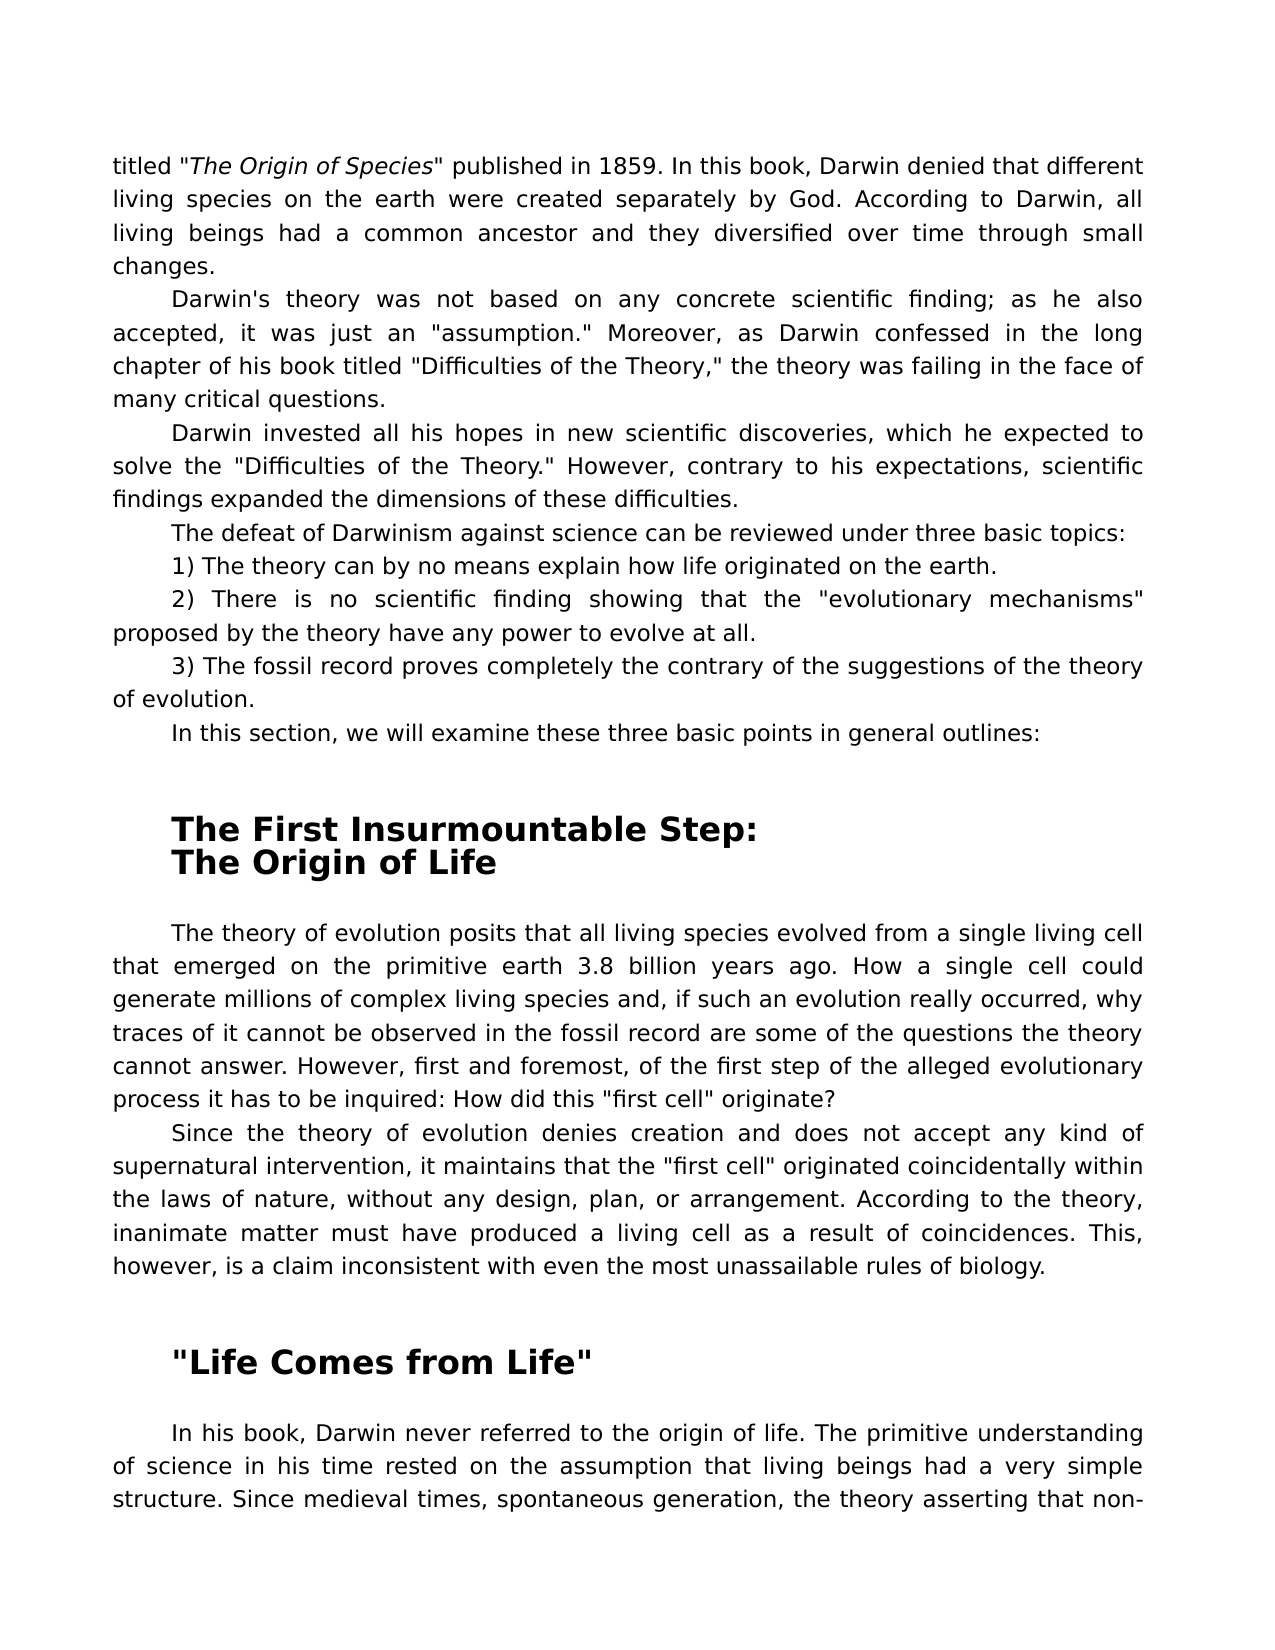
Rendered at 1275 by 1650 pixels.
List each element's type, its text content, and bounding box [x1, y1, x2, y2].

text The defeat of Darwinism against science can be reviewed under three basic topics: [112, 514, 1145, 548]
text titled "The Origin of Species" published in 1859. In this book, Darwin denied that different living species on the earth were created separately by God. According to Darwin, all living beings had a common ancestor and they diversified over time through small changes. [112, 148, 1145, 281]
text Since the theory of evolution denies creation and does not accept any kind of supernatural intervention, it maintains that the "first cell" originated coincidentally within the laws of nature, without any design, plan, or arrangement. According to the theory, inanimate matter must have produced a living cell as a result of coincidences. This, however, is a claim inconsistent with even the most unassailable rules of biology. [112, 1114, 1145, 1281]
text The Origin of Life [112, 848, 1145, 881]
text Darwin's theory was not based on any concrete scientific finding; as he also accepted, it was just an "assumption." Moreover, as Darwin confessed in the long chapter of his book titled "Difficulties of the Theory," the theory was failing in the face of many critical questions. [112, 281, 1145, 414]
text 2) There is no scientific finding showing that the "evolutionary mechanisms" proposed by the theory have any power to evolve at all. [112, 581, 1145, 648]
text In his book, Darwin never referred to the origin of life. The primitive understanding of science in his time rested on the assumption that living beings had a very simple structure. Since medieval times, spontaneous generation, the theory asserting that non- [112, 1414, 1145, 1514]
text Darwin invested all his hopes in new scientific discoveries, which he expected to solve the "Difficulties of the Theory." However, contrary to his expectations, scientific findings expanded the dimensions of these difficulties. [112, 414, 1145, 514]
text 3) The fossil record proves completely the contrary of the suggestions of the theory of evolution. [112, 648, 1145, 714]
text "Life Comes from Life" [112, 1348, 1145, 1381]
text In this section, we will examine these three basic points in general outlines: [112, 714, 1145, 748]
text The First Insurmountable Step: [112, 814, 1145, 848]
text The theory of evolution posits that all living species evolved from a single living cell that emerged on the primitive earth 3.8 billion years ago. How a single cell could generate millions of complex living species and, if such an evolution really occurred, why traces of it cannot be observed in the fossil record are some of the questions the theory cannot answer. However, first and foremost, of the first step of the alleged evolutionary process it has to be inquired: How did this "first cell" originate? [112, 914, 1145, 1114]
text 1) The theory can by no means explain how life originated on the earth. [112, 548, 1145, 581]
